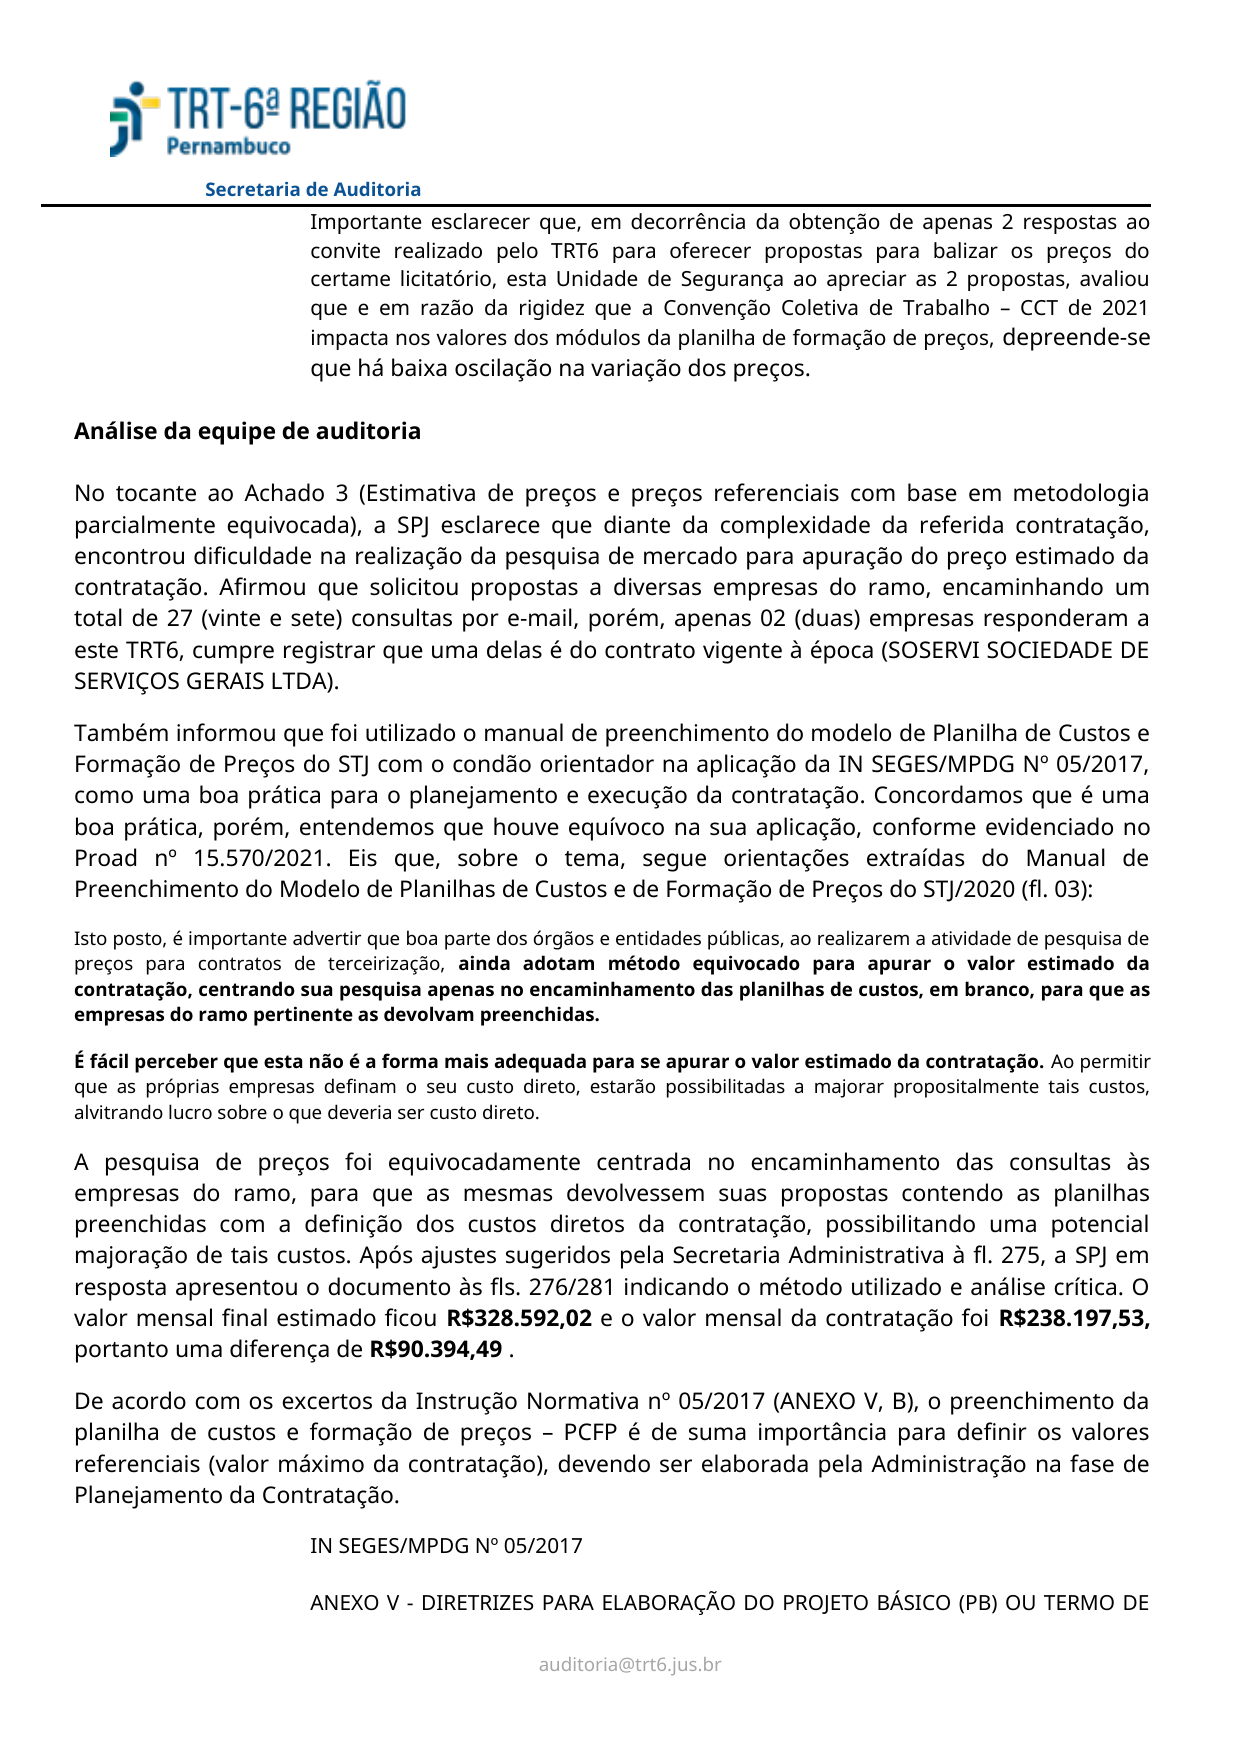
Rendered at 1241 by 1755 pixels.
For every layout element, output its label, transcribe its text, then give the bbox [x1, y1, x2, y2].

text No tocante ao Achado 3 (Estimativa de preços e preços referenciais com base em metodologia parcialmente equivocada), a SPJ esclarece que diante da complexidade da referida contratação, encontrou dificuldade na realização da pesquisa de mercado para apuração do preço estimado da contratação. Afirmou que solicitou propostas a diversas empresas do ramo, encaminhando um total de 27 (vinte e sete) consultas por e-mail, porém, apenas 02 (duas) empresas responderam a este TRT6, cumpre registrar que uma delas é do contrato vigente à época (SOSERVI SOCIEDADE DE SERVIÇOS GERAIS LTDA). [74, 477, 1151, 696]
text Isto posto, é importante advertir que boa parte dos órgãos e entidades públicas, ao realizarem a atividade de pesquisa de preços para contratos de terceirização, ainda adotam método equivocado para apurar o valor estimado da contratação, centrando sua pesquisa apenas no encaminhamento das planilhas de custos, em branco, para que as empresas do ramo pertinente as devolvam preenchidas. [74, 925, 1151, 1027]
text Análise da equipe de auditoria [74, 415, 1186, 446]
text Importante esclarecer que, em decorrência da obtenção de apenas 2 respostas ao convite realizado pelo TRT6 para oferecer propostas para balizar os preços do certame licitatório, esta Unidade de Segurança ao apreciar as 2 propostas, avaliou que e em razão da rigidez que a Convenção Coletiva de Trabalho – CCT de 2021 impacta nos valores dos módulos da planilha de formação de preços, depreende-se que há baixa oscilação na variação dos preços. [310, 207, 1151, 383]
text Também informou que foi utilizado o manual de preenchimento do modelo de Planilha de Custos e Formação de Preços do STJ com o condão orientador na aplicação da IN SEGES/MPDG Nº 05/2017, como uma boa prática para o planejamento e execução da contratação. Concordamos que é uma boa prática, porém, entendemos que houve equívoco na sua aplicação, conforme evidenciado no Proad nº 15.570/2021. Eis que, sobre o tema, segue orientações extraídas do Manual de Preenchimento do Modelo de Planilhas de Custos e de Formação de Preços do STJ/2020 (fl. 03): [74, 717, 1151, 904]
text IN SEGES/MPDG Nº 05/2017 [310, 1531, 1151, 1559]
text ANEXO V - DIRETRIZES PARA ELABORAÇÃO DO PROJETO BÁSICO (PB) OU TERMO DE [310, 1588, 1151, 1616]
text É fácil perceber que esta não é a forma mais adequada para se apurar o valor estimado da contratação. Ao permitir que as próprias empresas definam o seu custo direto, estarão possibilitadas a majorar propositalmente tais custos, alvitrando lucro sobre o que deveria ser custo direto. [74, 1048, 1151, 1125]
text A pesquisa de preços foi equivocadamente centrada no encaminhamento das consultas às empresas do ramo, para que as mesmas devolvessem suas propostas contendo as planilhas preenchidas com a definição dos custos diretos da contratação, possibilitando uma potencial majoração de tais custos. Após ajustes sugeridos pela Secretaria Administrativa à fl. 275, a SPJ em resposta apresentou o documento às fls. 276/281 indicando o método utilizado e análise crítica. O valor mensal final estimado ficou R$328.592,02 e o valor mensal da contratação foi R$238.197,53, portanto uma diferença de R$90.394,49 . [74, 1146, 1151, 1364]
text De acordo com os excertos da Instrução Normativa nº 05/2017 (ANEXO V, B), o preenchimento da planilha de custos e formação de preços – PCFP é de suma importância para definir os valores referenciais (valor máximo da contratação), devendo ser elaborada pela Administração na fase de Planejamento da Contratação. [74, 1385, 1151, 1510]
